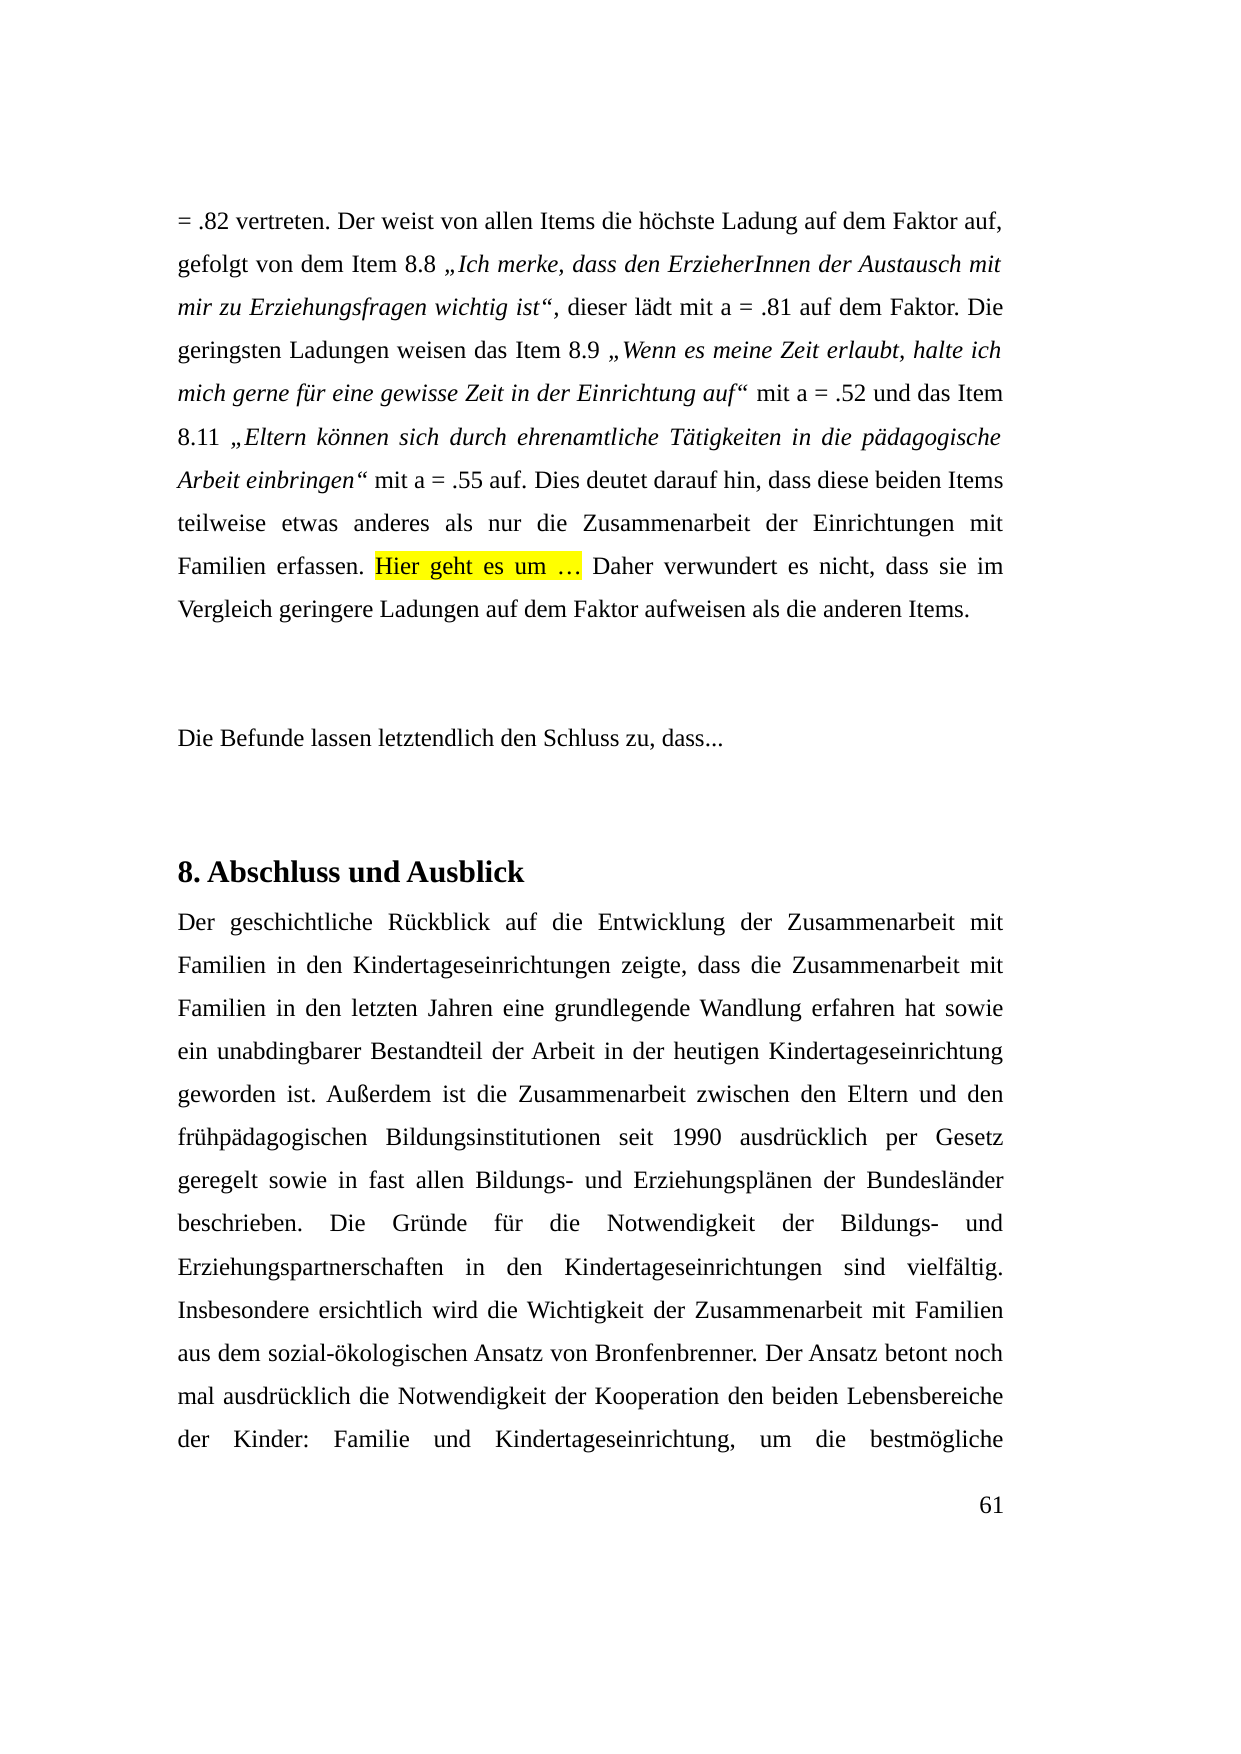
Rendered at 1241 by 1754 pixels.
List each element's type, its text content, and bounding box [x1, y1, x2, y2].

text Die Befunde lassen letztendlich den Schluss zu, dass... [177, 723, 1004, 752]
text 8. Abschluss und Ausblick [177, 853, 1004, 889]
text = .82 vertreten. Der weist von allen Items die höchste Ladung auf dem Faktor auf, gefolgt von dem Item 8.8 „Ich merke, dass den ErzieherInnen der Austausch mit mir zu Erziehungsfragen wichtig ist“, dieser lädt mit a = .81 auf dem Faktor. Die geringsten Ladungen weisen das Item 8.9 „Wenn es meine Zeit erlaubt, halte ich mich gerne für eine gewisse Zeit in der Einrichtung auf“ mit a = .52 und das Item 8.11 „Eltern können sich durch ehrenamtliche Tätigkeiten in die pädagogische Arbeit einbringen“ mit a = .55 auf. Dies deutet darauf hin, dass diese beiden Items teilweise etwas anderes als nur die Zusammenarbeit der Einrichtungen mit Familien erfassen. Hier geht es um … Daher verwundert es nicht, dass sie im Vergleich geringere Ladungen auf dem Faktor aufweisen als die anderen Items. [177, 206, 1004, 623]
text Der geschichtliche Rückblick auf die Entwicklung der Zusammenarbeit mit Familien in den Kindertageseinrichtungen zeigte, dass die Zusammenarbeit mit Familien in den letzten Jahren eine grundlegende Wandlung erfahren hat sowie ein unabdingbarer Bestandteil der Arbeit in der heutigen Kindertageseinrichtung geworden ist. Außerdem ist die Zusammenarbeit zwischen den Eltern und den frühpädagogischen Bildungsinstitutionen seit 1990 ausdrücklich per Gesetz geregelt sowie in fast allen Bildungs- und Erziehungsplänen der Bundesländer beschrieben. Die Gründe für die Notwendigkeit der Bildungs- und Erziehungspartnerschaften in den Kindertageseinrichtungen sind vielfältig. Insbesondere ersichtlich wird die Wichtigkeit der Zusammenarbeit mit Familien aus dem sozial-ökologischen Ansatz von Bronfenbrenner. Der Ansatz betont noch mal ausdrücklich die Notwendigkeit der Kooperation den beiden Lebensbereiche der Kinder: Familie und Kindertageseinrichtung, um die bestmögliche [177, 907, 1004, 1453]
